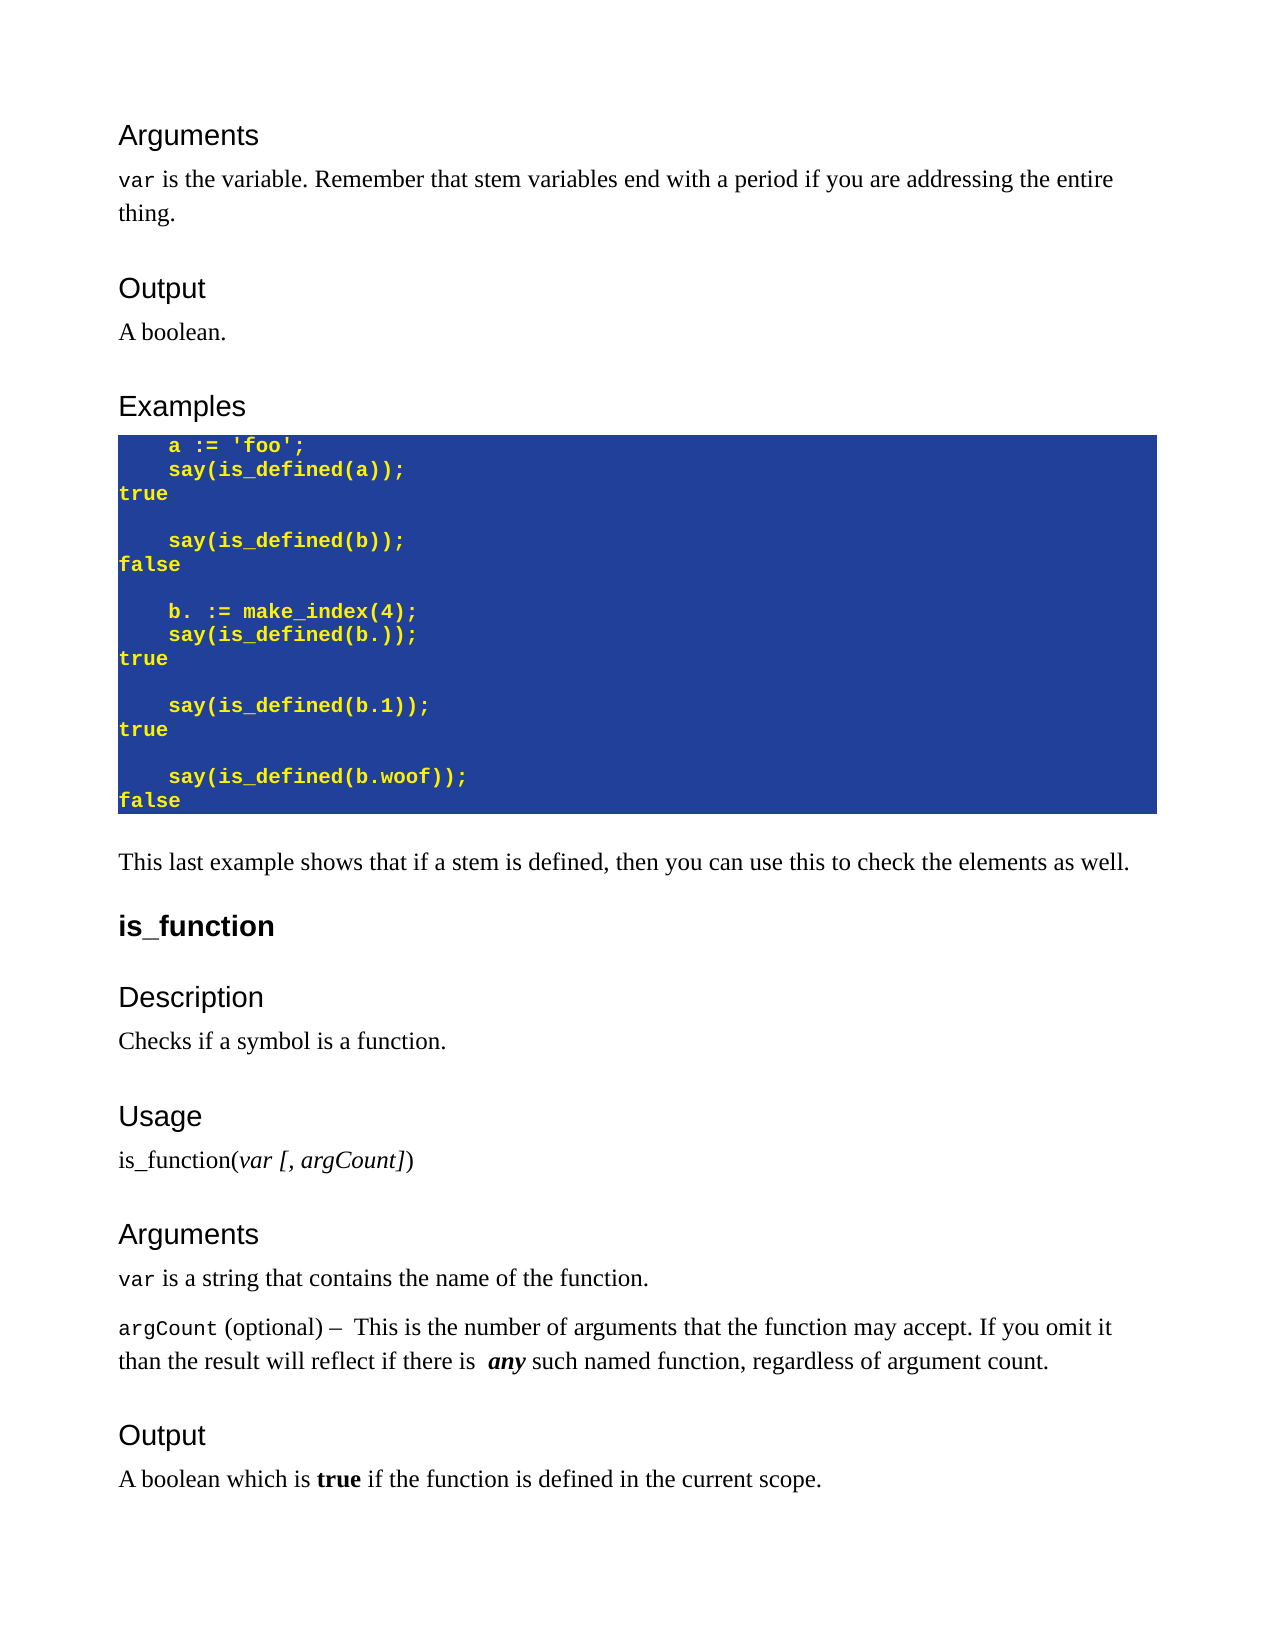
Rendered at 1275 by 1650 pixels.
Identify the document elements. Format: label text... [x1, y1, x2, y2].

text false [118, 790, 1157, 814]
text This last example shows that if a stem is defined, then you can use this to check the elements as well. [118, 814, 1157, 875]
subtitle Examples [118, 389, 1157, 423]
text true [118, 719, 1157, 743]
subtitle Output [118, 271, 1157, 304]
text is_function(var [, argCount]) [118, 1145, 1157, 1173]
subtitle is_function [118, 909, 1157, 943]
subtitle Arguments [118, 1217, 1157, 1251]
text a := 'foo'; [118, 435, 1157, 459]
text say(is_defined(b.woof)); [118, 766, 1157, 790]
subtitle Description [118, 980, 1157, 1014]
subtitle Arguments [118, 118, 1157, 152]
text say(is_defined(b.)); [118, 624, 1157, 648]
text A boolean. [118, 317, 1157, 345]
text A boolean which is true if the function is defined in the current scope. [118, 1464, 1157, 1493]
text argCount (optional) – This is the number of arguments that the function may accept. If you omit it than the result will reflect if there is any such named function, regardless of argument count. [118, 1312, 1157, 1374]
subtitle Usage [118, 1099, 1157, 1132]
text var is the variable. Remember that stem variables end with a period if you are addressing the entire thing. [118, 164, 1157, 227]
text say(is_defined(b.1)); [118, 695, 1157, 719]
text Checks if a symbol is a function. [118, 1026, 1157, 1055]
text say(is_defined(a)); [118, 459, 1157, 483]
subtitle Output [118, 1418, 1157, 1452]
text false [118, 553, 1157, 577]
text var is a string that contains the name of the function. [118, 1263, 1157, 1293]
text true [118, 648, 1157, 672]
text say(is_defined(b)); [118, 530, 1157, 553]
text true [118, 483, 1157, 506]
text b. := make_index(4); [118, 601, 1157, 624]
